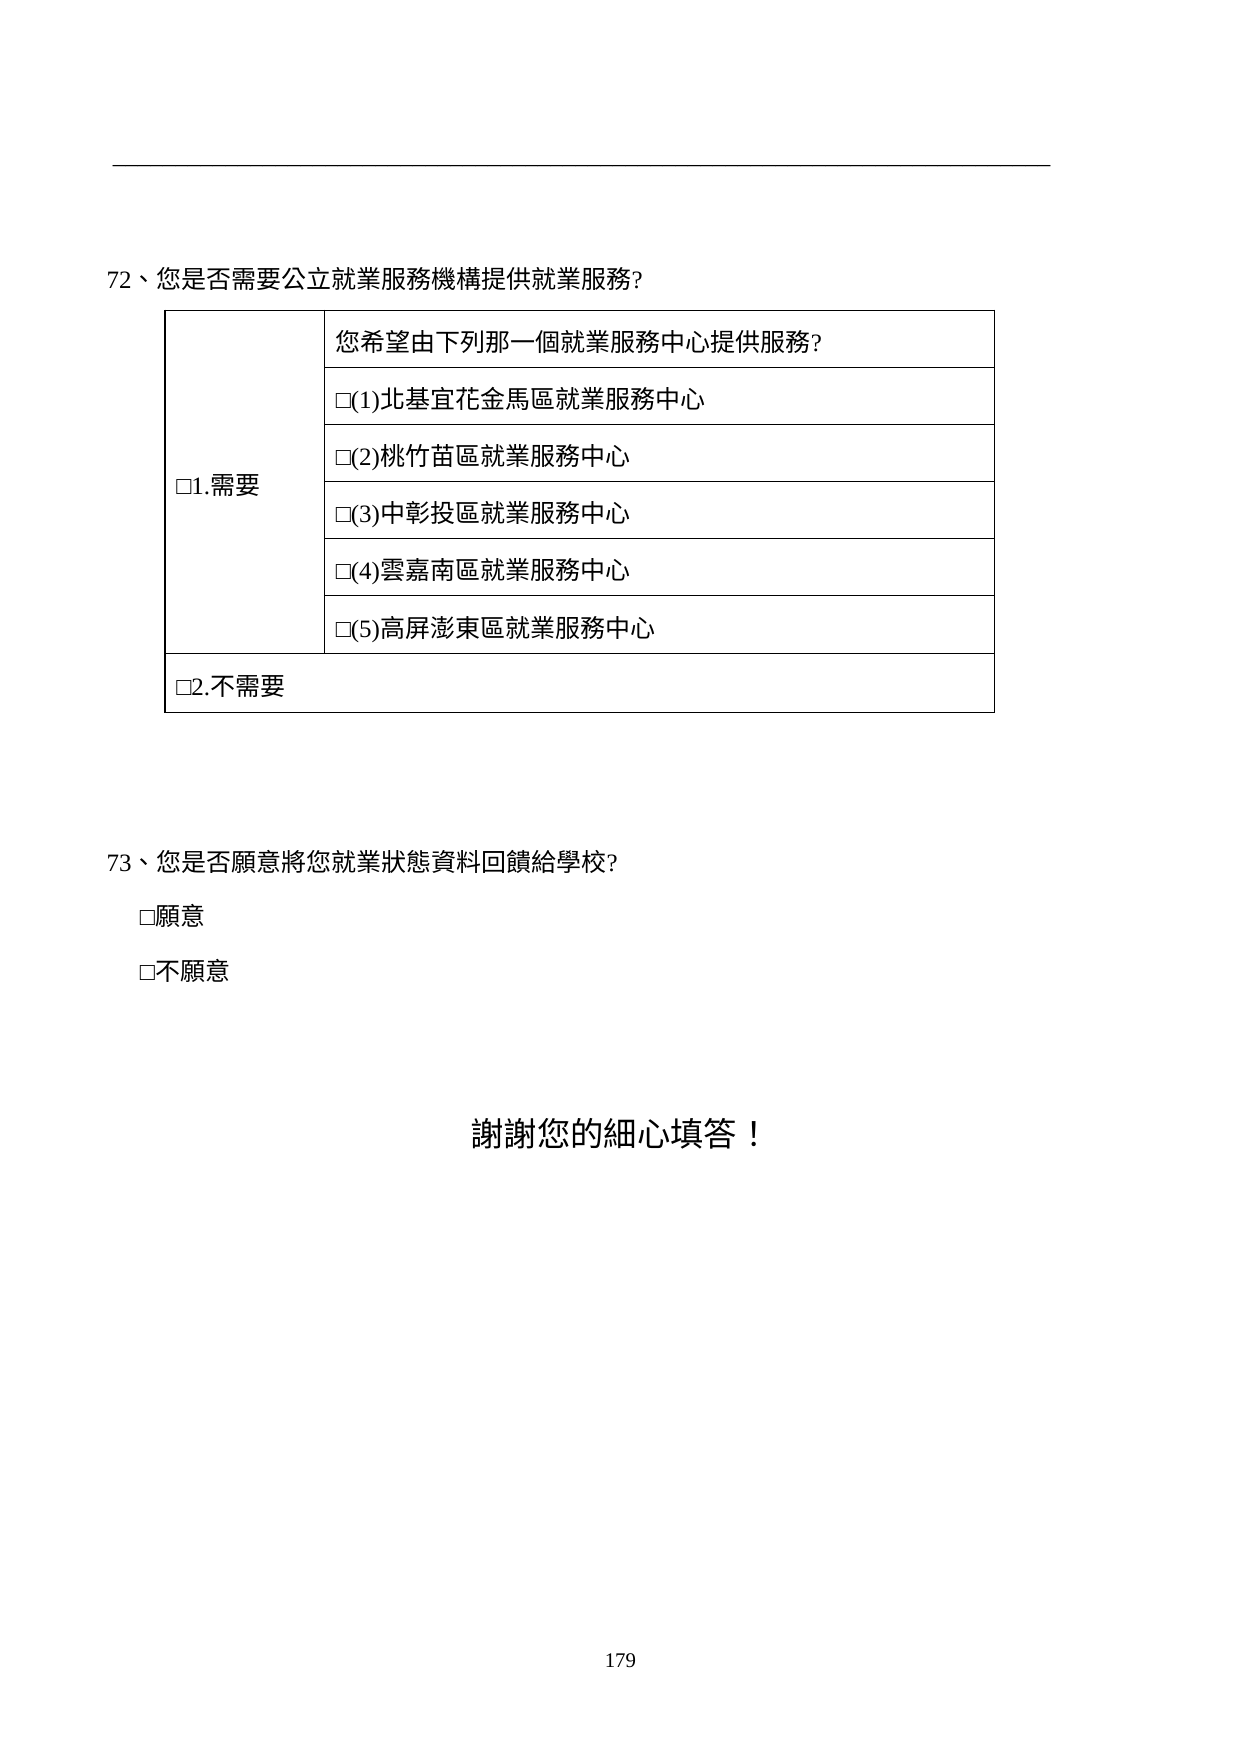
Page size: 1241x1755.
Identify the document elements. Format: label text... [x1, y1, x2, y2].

table_cell □(5)高屏澎東區就業服務中心 [325, 596, 994, 653]
table_cell □2.不需要 [166, 654, 994, 712]
table_header 您希望由下列那一個就業服務中心提供服務? [325, 311, 994, 367]
table_cell □(3)中彰投區就業服務中心 [325, 482, 994, 538]
table_cell □(4)雲嘉南區就業服務中心 [325, 539, 994, 595]
text □願意 [106, 892, 1134, 934]
text 73、您是否願意將您就業狀態資料回饋給學校? [106, 838, 1134, 880]
table_header □1.需要 [166, 311, 324, 653]
text ___________________________________________________________________________ [106, 130, 1134, 172]
text □不願意 [106, 947, 1134, 988]
table_cell □(1)北基宜花金馬區就業服務中心 [325, 368, 994, 424]
text 謝謝您的細心填答！ [106, 1113, 1134, 1155]
text 72、您是否需要公立就業服務機構提供就業服務? [106, 255, 1134, 297]
table_cell □(2)桃竹苗區就業服務中心 [325, 425, 994, 481]
